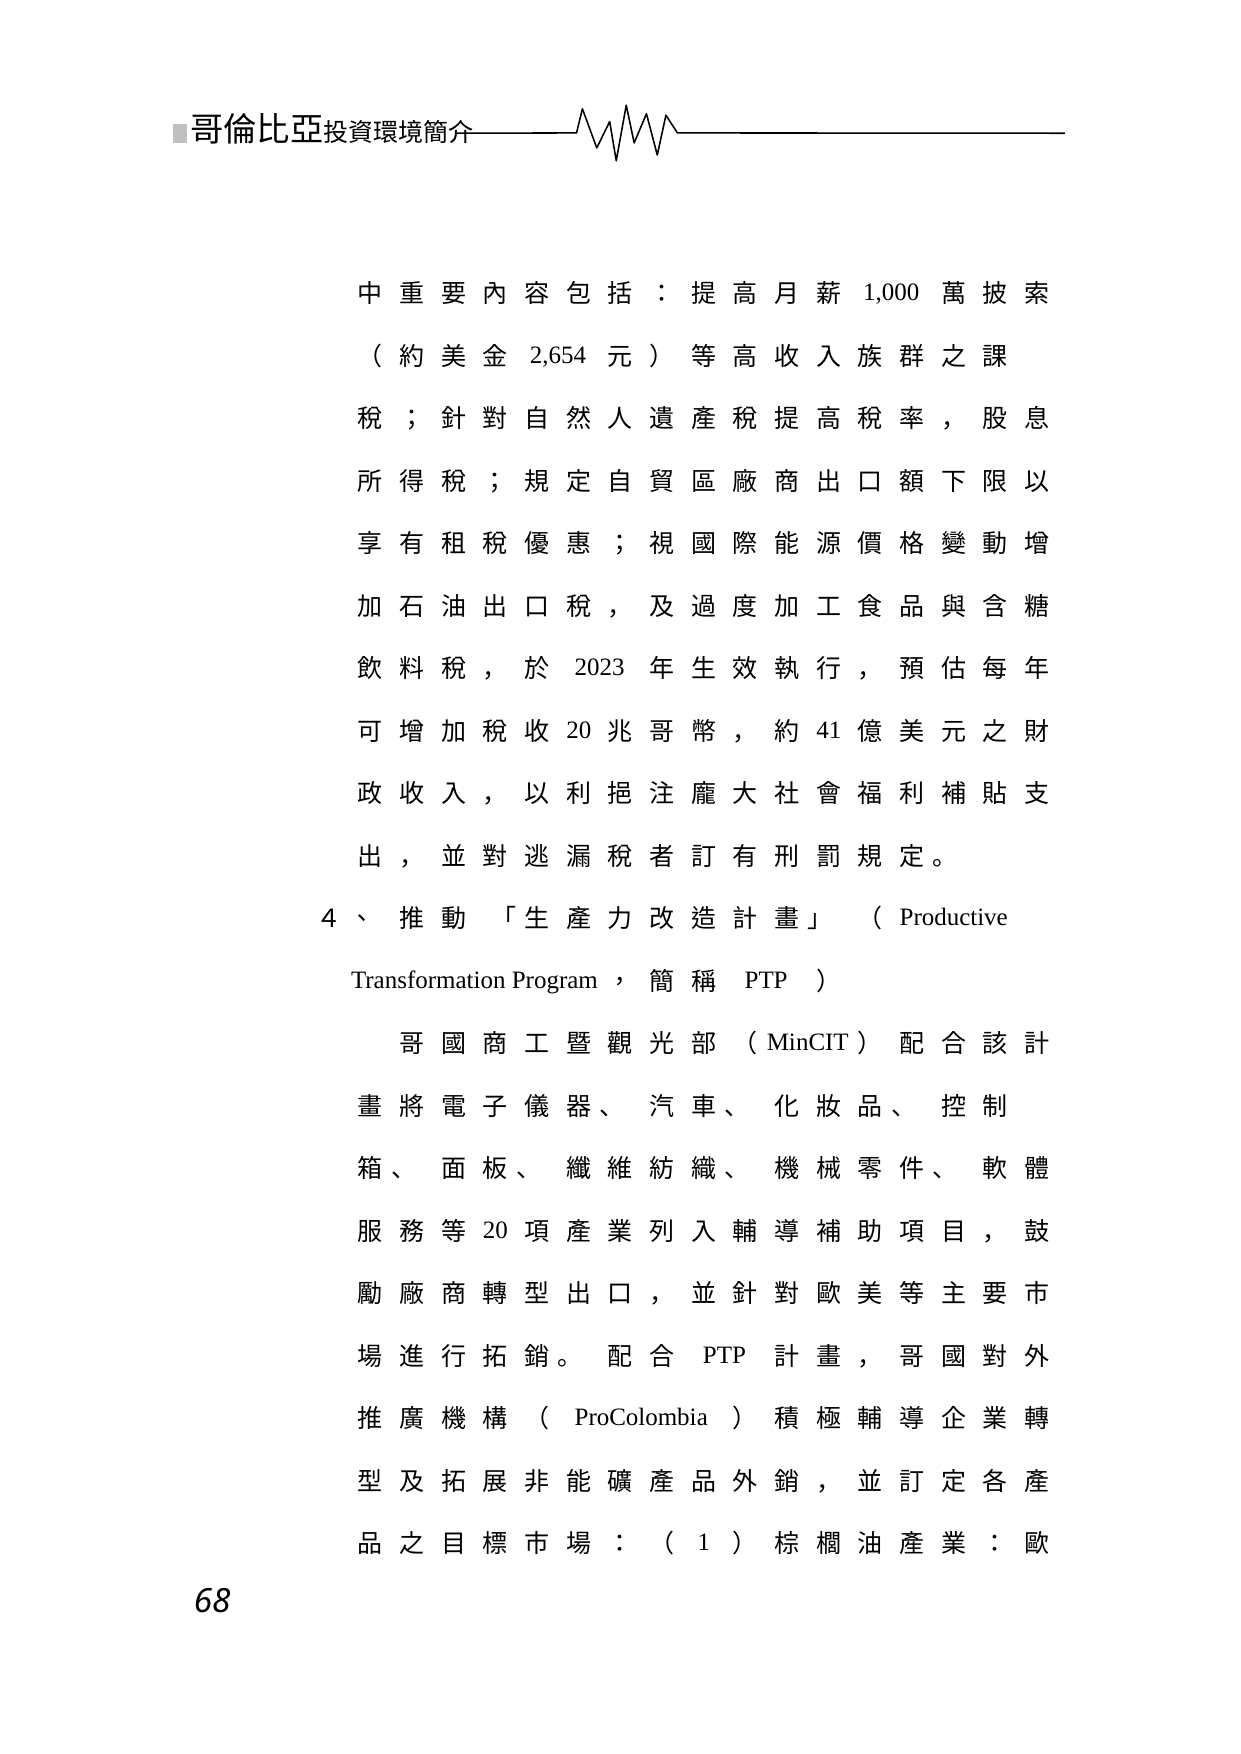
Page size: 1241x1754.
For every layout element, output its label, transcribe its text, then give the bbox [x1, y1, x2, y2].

text 哥國商工暨觀光部（MinCIT）配合該計畫將電子儀器、汽車、化妝品、控制箱、面板、纖維紡織、機械零件、軟體服務等20項產業列入輔導補助項目，鼓勵廠商轉型出口，並針對歐美等主要市場進行拓銷。配合PTP計畫，哥國對外推廣機構（ProColombia）積極輔導企業轉型及拓展非能礦產品外銷，並訂定各產品之目標市場：（1）棕櫚油產業：歐 [330, 1000, 1058, 1563]
text 中重要內容包括：提高月薪1,000萬披索（約美金2,654元）等高收入族群之課稅；針對自然人遺產稅提高稅率，股息所得稅；規定自貿區廠商出口額下限以享有租稅優惠；視國際能源價格變動增加石油出口稅，及過度加工食品與含糖飲料稅，於2023年生效執行，預估每年可增加稅收20兆哥幣，約41億美元之財政收入，以利挹注龐大社會福利補貼支出，並對逃漏稅者訂有刑罰規定。 [330, 250, 1058, 875]
text ４、推動「生產力改造計畫」（Productive Transformation Program，簡稱PTP） [281, 875, 1058, 1000]
